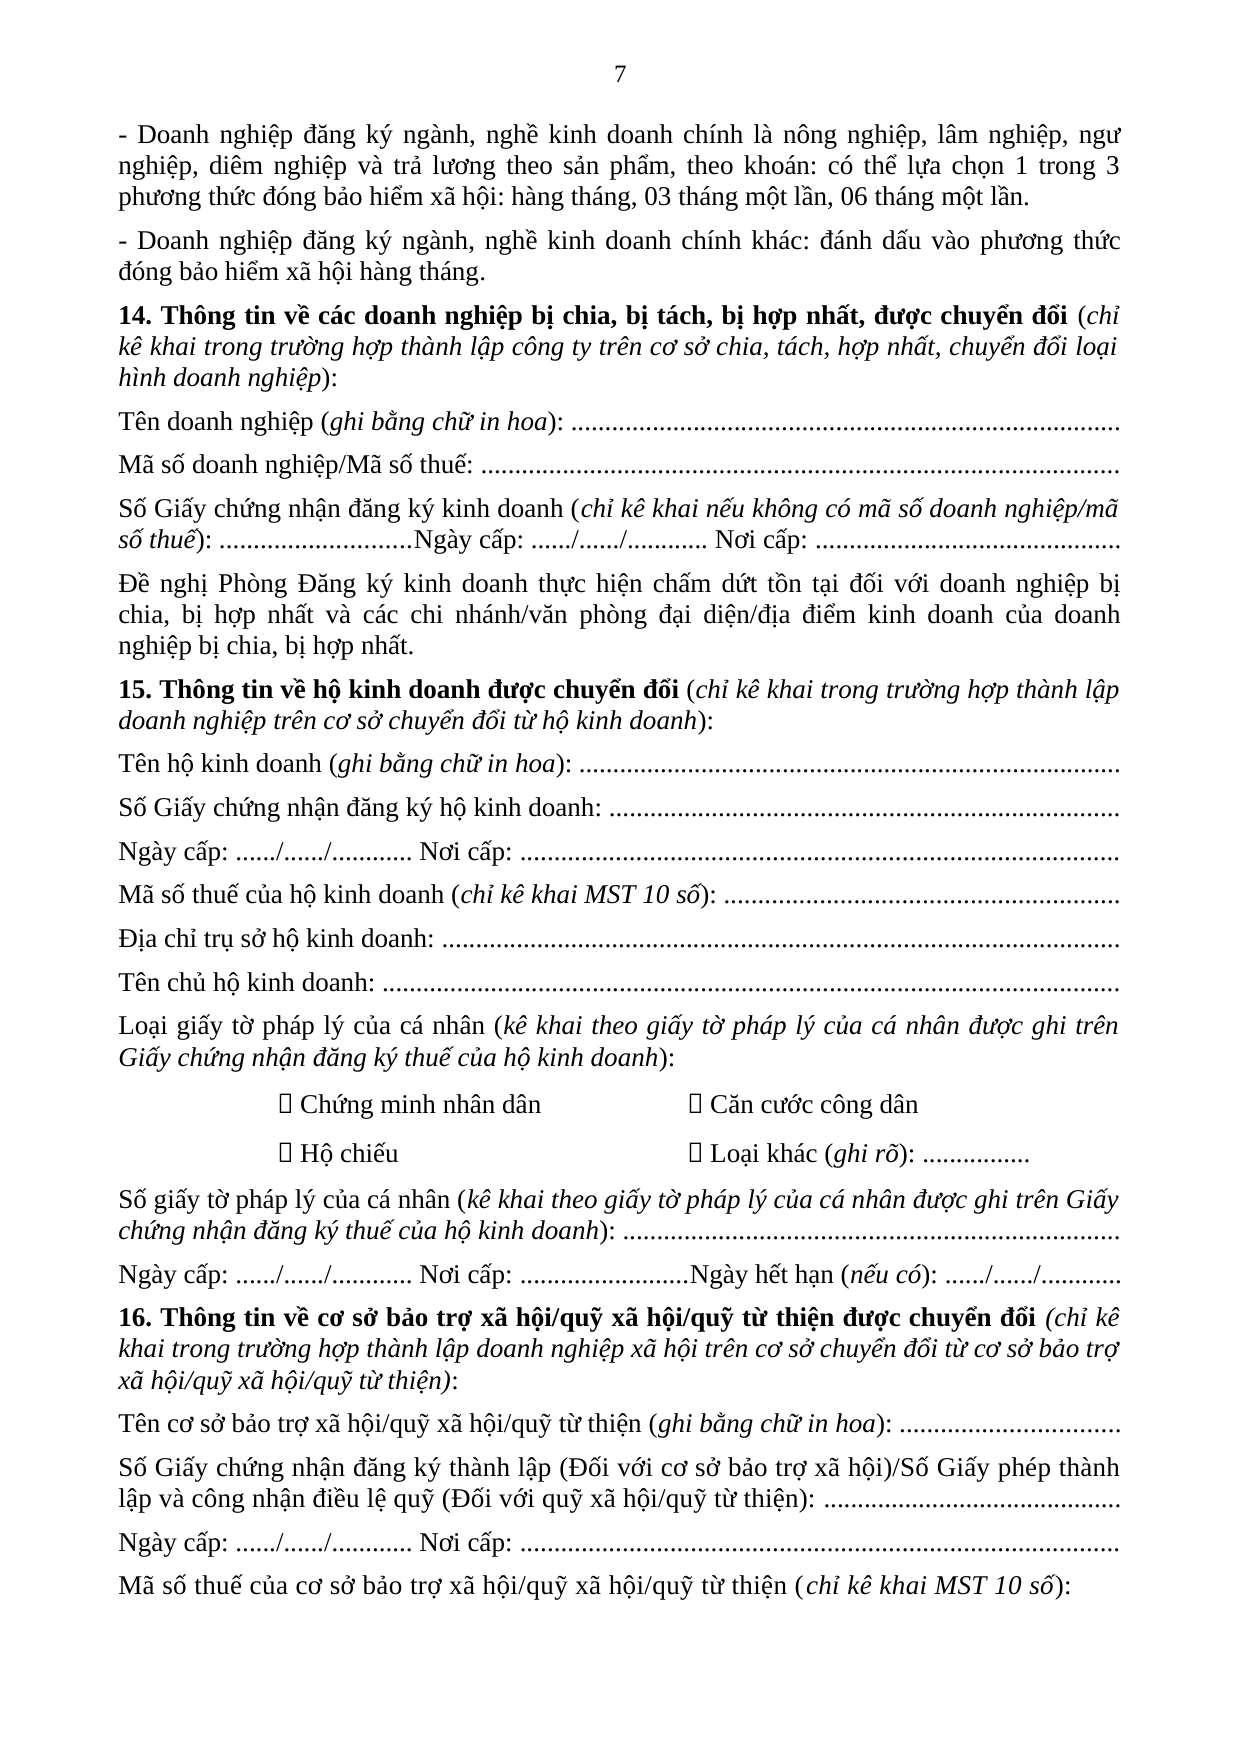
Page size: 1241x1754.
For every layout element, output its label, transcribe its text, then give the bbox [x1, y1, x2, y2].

text Ngày cấp: ....../....../............ Nơi cấp: Ngày hết hạn (nếu có): ....../....../............ [118, 1258, 1122, 1289]
text Tên doanh nghiệp (ghi bằng chữ in hoa): [118, 405, 1122, 436]
text Số Giấy chứng nhận đăng ký kinh doanh (chỉ kê khai nếu không có mã số doanh nghiệp/mã số thuế): Ngày cấp: ....../....../............ Nơi cấp: [118, 492, 1122, 554]
text Tên chủ hộ kinh doanh: [118, 966, 1122, 997]
text Mã số thuế của hộ kinh doanh (chỉ kê khai MST 10 số): [118, 878, 1122, 910]
table_header  Căn cước công dân [602, 1084, 1054, 1134]
text Ngày cấp: ....../....../............ Nơi cấp: [118, 835, 1122, 866]
table_cell  Loại khác (ghi rõ): ................ [602, 1134, 1054, 1183]
text - Doanh nghiệp đăng ký ngành, nghề kinh doanh chính là nông nghiệp, lâm nghiệp, ngư nghiệp, diêm nghiệp và trả lương theo sản phẩm, theo khoán: có thể lựa chọn 1 trong 3 phương thức đóng bảo hiểm xã hội: hàng tháng, 03 tháng một lần, 06 tháng một lần. [118, 118, 1122, 212]
text Mã số doanh nghiệp/Mã số thuế: [118, 448, 1122, 479]
table_cell  Hộ chiếu [192, 1134, 602, 1183]
text Số giấy tờ pháp lý của cá nhân (kê khai theo giấy tờ pháp lý của cá nhân được ghi trên Giấy chứng nhận đăng ký thuế của hộ kinh doanh): [118, 1183, 1122, 1245]
text Địa chỉ trụ sở hộ kinh doanh: [118, 922, 1122, 953]
text Số Giấy chứng nhận đăng ký hộ kinh doanh: [118, 791, 1122, 822]
text Đề nghị Phòng Đăng ký kinh doanh thực hiện chấm dứt tồn tại đối với doanh nghiệp bị chia, bị hợp nhất và các chi nhánh/văn phòng đại diện/địa điểm kinh doanh của doanh nghiệp bị chia, bị hợp nhất. [118, 567, 1122, 660]
text Loại giấy tờ pháp lý của cá nhân (kê khai theo giấy tờ pháp lý của cá nhân được ghi trên Giấy chứng nhận đăng ký thuế của hộ kinh doanh): [118, 1009, 1122, 1072]
text 14. Thông tin về các doanh nghiệp bị chia, bị tách, bị hợp nhất, được chuyển đổi (chỉ kê khai trong trường hợp thành lập công ty trên cơ sở chia, tách, hợp nhất, chuyển đổi loại hình doanh nghiệp): [118, 299, 1122, 392]
text Mã số thuế của cơ sở bảo trợ xã hội/quỹ xã hội/quỹ từ thiện (chỉ kê khai MST 10 số): [118, 1569, 1122, 1601]
text Tên cơ sở bảo trợ xã hội/quỹ xã hội/quỹ từ thiện (ghi bằng chữ in hoa): [118, 1407, 1122, 1438]
table_header  Chứng minh nhân dân [192, 1084, 602, 1134]
text - Doanh nghiệp đăng ký ngành, nghề kinh doanh chính khác: đánh dấu vào phương thức đóng bảo hiểm xã hội hàng tháng. [118, 224, 1122, 286]
text Số Giấy chứng nhận đăng ký thành lập (Đối với cơ sở bảo trợ xã hội)/Số Giấy phép thành lập và công nhận điều lệ quỹ (Đối với quỹ xã hội/quỹ từ thiện): [118, 1451, 1122, 1513]
text 16. Thông tin về cơ sở bảo trợ xã hội/quỹ xã hội/quỹ từ thiện được chuyển đổi (chỉ kê khai trong trường hợp thành lập doanh nghiệp xã hội trên cơ sở chuyển đổi từ cơ sở bảo trợ xã hội/quỹ xã hội/quỹ từ thiện): [118, 1301, 1122, 1395]
text Tên hộ kinh doanh (ghi bằng chữ in hoa): [118, 748, 1122, 779]
text 15. Thông tin về hộ kinh doanh được chuyển đổi (chỉ kê khai trong trường hợp thành lập doanh nghiệp trên cơ sở chuyển đổi từ hộ kinh doanh): [118, 673, 1122, 735]
text Ngày cấp: ....../....../............ Nơi cấp: [118, 1526, 1122, 1557]
